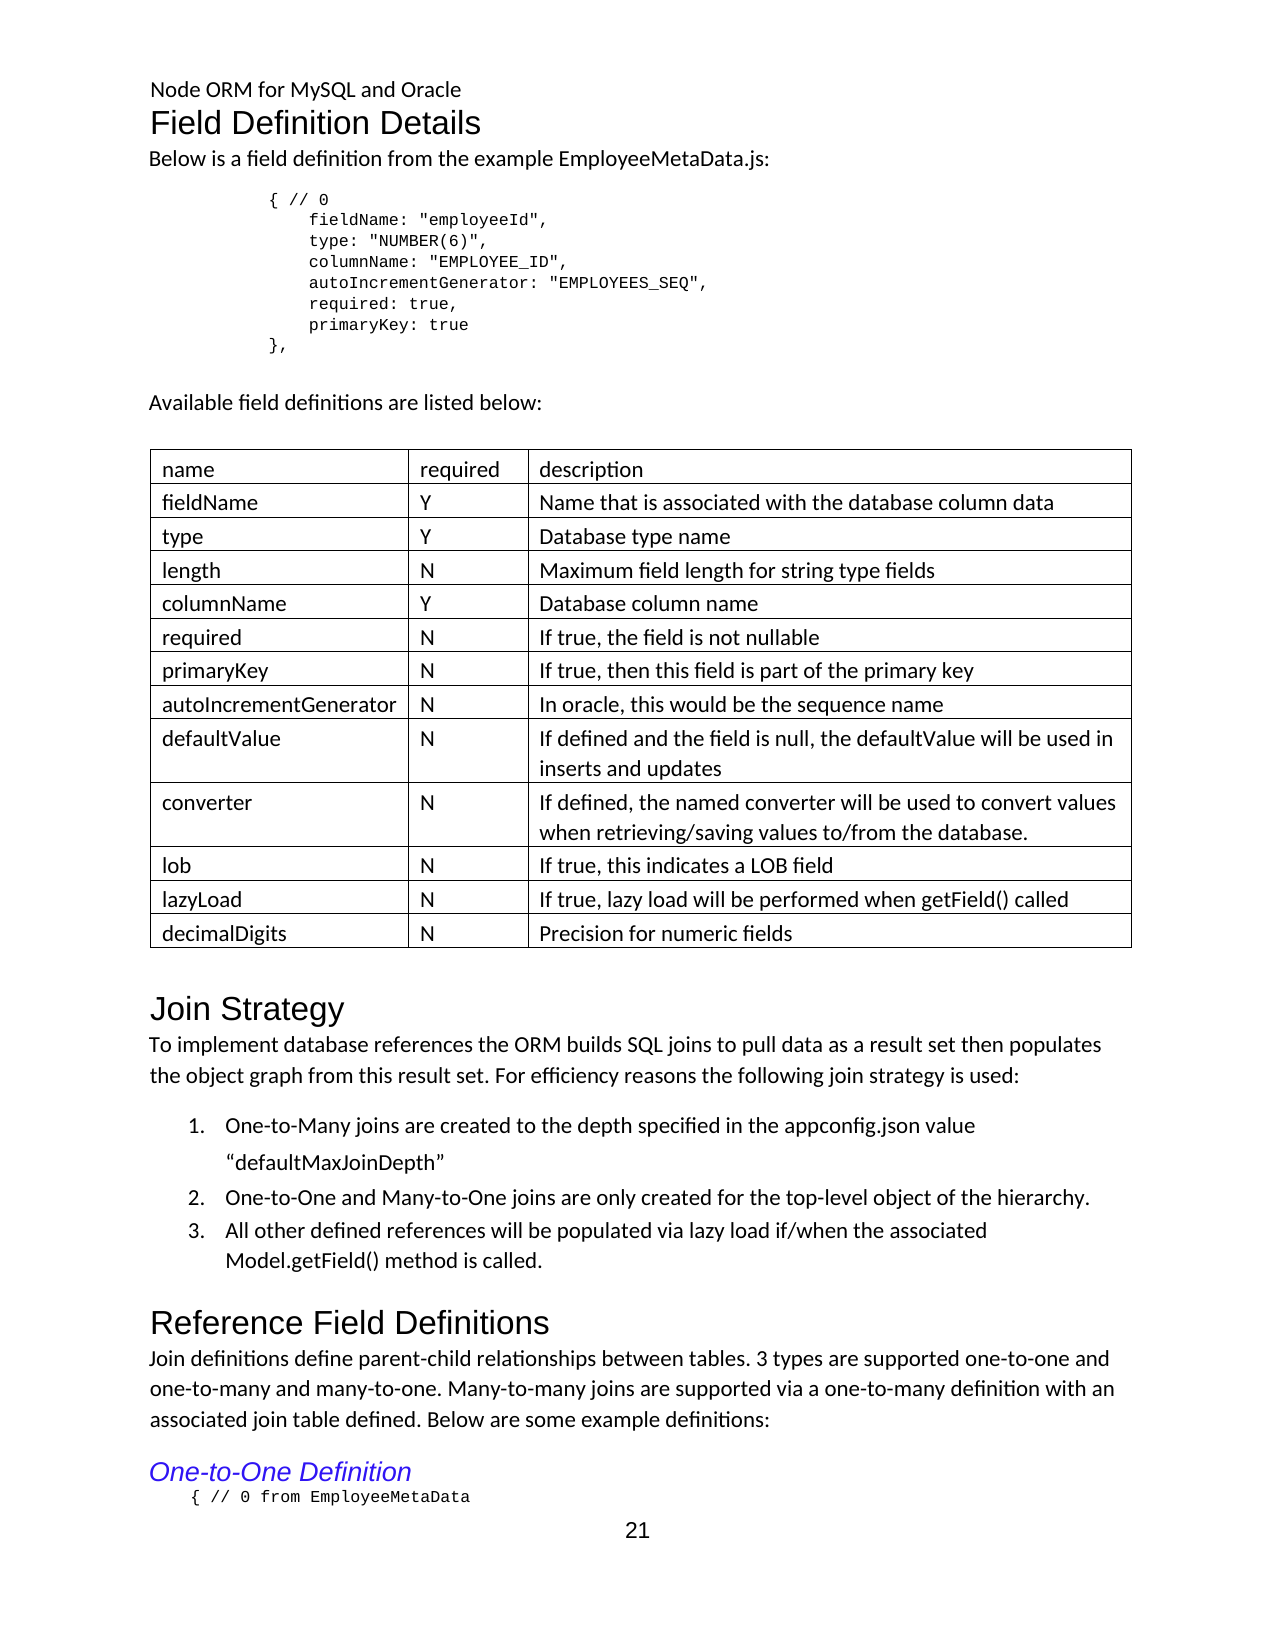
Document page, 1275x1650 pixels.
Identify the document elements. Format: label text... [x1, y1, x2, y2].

text Below is a field definition from the example EmployeeMetaData.js: [148, 144, 1132, 172]
table_cell lazyLoad [151, 881, 408, 913]
table_cell If true, this indicates a LOB field [529, 847, 1131, 880]
subtitle Field Definition Details [150, 103, 1143, 141]
table_cell lob [151, 847, 408, 880]
table_cell In oracle, this would be the sequence name [529, 686, 1131, 718]
table_cell Maximum field length for string type fields [529, 551, 1131, 584]
table_cell autoIncrementGenerator [151, 686, 408, 718]
table_cell N [409, 652, 528, 685]
table_cell type [151, 518, 408, 550]
text type: "NUMBER(6)", [148, 233, 1132, 252]
table_cell N [409, 914, 528, 947]
table_cell N [409, 551, 528, 584]
table_cell N [409, 619, 528, 651]
list One-to-One and Many-to-One joins are only created for the top-level object of the hierarchy. [188, 1183, 1132, 1211]
text { // 0 from EmployeeMetaData [150, 1488, 1143, 1507]
table_cell columnName [151, 585, 408, 617]
table_cell If defined, the named converter will be used to convert values when retrieving/saving values to/from the database. [529, 783, 1131, 846]
text Available field definitions are listed below: [148, 388, 1132, 416]
text { // 0 [148, 191, 1132, 210]
table_cell N [409, 783, 528, 846]
table_cell N [409, 719, 528, 782]
text fieldName: "employeeId", [148, 212, 1132, 231]
table_cell Name that is associated with the database column data [529, 484, 1131, 516]
subtitle One-to-One Definition [148, 1456, 1143, 1487]
table_cell length [151, 551, 408, 584]
table_cell N [409, 847, 528, 880]
table_cell If defined and the field is null, the defaultValue will be used in inserts and updates [529, 719, 1131, 782]
text primaryKey: true [148, 316, 1132, 335]
table_cell fieldName [151, 484, 408, 516]
text “defaultMaxJoinDepth” [225, 1148, 970, 1176]
table_cell N [409, 881, 528, 913]
table_header required [409, 450, 528, 483]
table_cell If true, then this field is part of the primary key [529, 652, 1131, 685]
table_cell Y [409, 518, 528, 550]
list One-to-Many joins are created to the depth specified in the appconfig.json value [188, 1112, 1132, 1139]
subtitle Reference Field Definitions [150, 1303, 1143, 1341]
text }, [148, 337, 1132, 356]
text columnName: "EMPLOYEE_ID", [148, 253, 1132, 272]
table_cell required [151, 619, 408, 651]
table_cell Precision for numeric fields [529, 914, 1131, 947]
table_cell Database type name [529, 518, 1131, 550]
table_cell Y [409, 484, 528, 516]
table_cell primaryKey [151, 652, 408, 685]
table_cell decimalDigits [151, 914, 408, 947]
table_cell If true, lazy load will be performed when getField() called [529, 881, 1131, 913]
table_cell N [409, 686, 528, 718]
text required: true, [148, 295, 1132, 314]
table_header description [529, 450, 1131, 483]
table_cell converter [151, 783, 408, 846]
subtitle Join Strategy [150, 989, 1143, 1028]
table_cell defaultValue [151, 719, 408, 782]
text autoIncrementGenerator: "EMPLOYEES_SEQ", [148, 274, 1132, 293]
table_cell If true, the field is not nullable [529, 619, 1131, 651]
list All other defined references will be populated via lazy load if/when the associated Model.getField() method is called. [188, 1216, 1132, 1274]
table_header name [151, 450, 408, 483]
table_cell Y [409, 585, 528, 617]
table_cell Database column name [529, 585, 1131, 617]
text Join definitions define parent-child relationships between tables. 3 types are supported one-to-one and one-to-many and many-to-one. Many-to-many joins are supported via a one-to-many definition with an associated join table defined. Below are some example definitions: [148, 1344, 1132, 1433]
text To implement database references the ORM builds SQL joins to pull data as a result set then populates the object graph from this result set. For efficiency reasons the following join strategy is used: [148, 1030, 1132, 1089]
